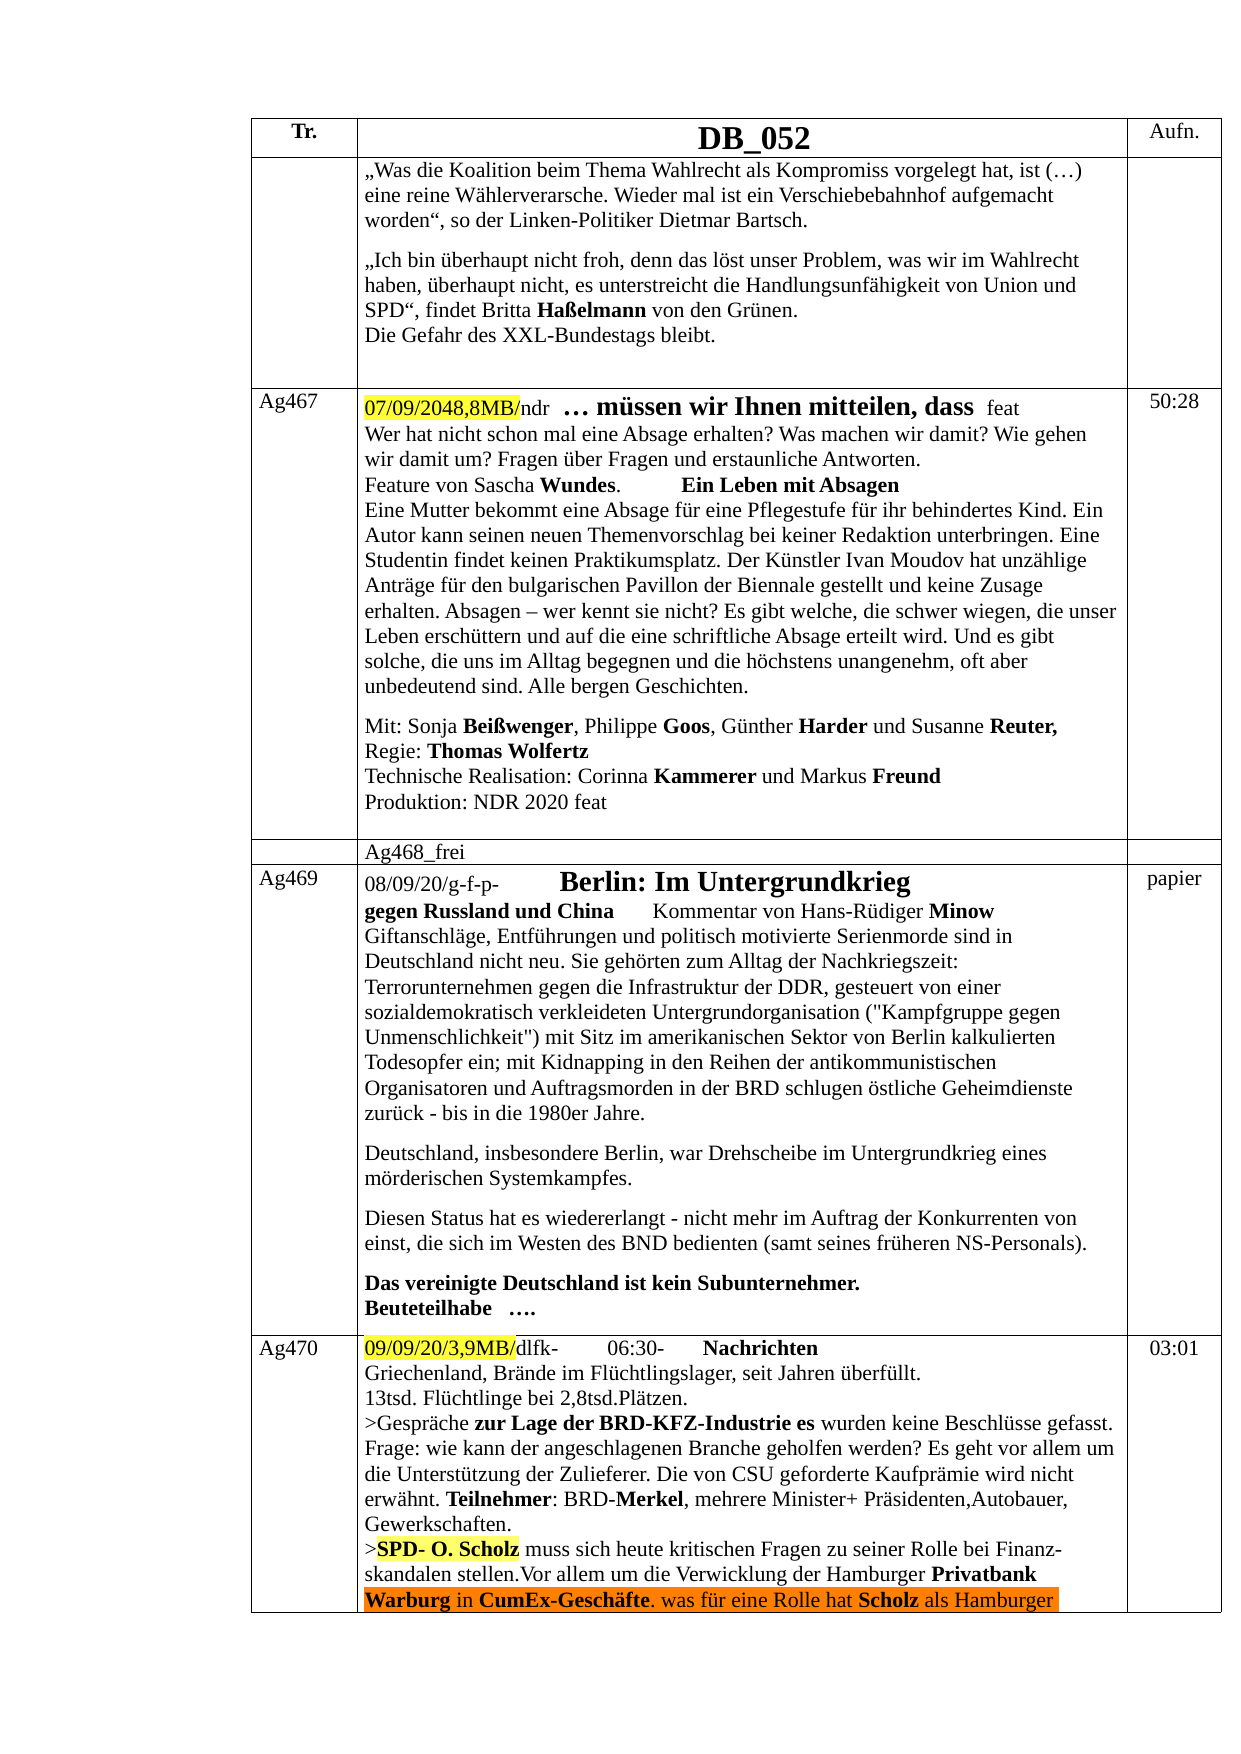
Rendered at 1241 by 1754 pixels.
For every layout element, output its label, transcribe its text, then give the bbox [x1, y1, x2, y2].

table_cell papier [1128, 865, 1221, 1334]
table_cell Ag469 [252, 865, 357, 1334]
table_header ­Tr. [252, 119, 357, 157]
table_cell [1128, 840, 1221, 864]
table_cell Ag467 [252, 389, 357, 839]
table_cell [252, 158, 357, 387]
table_cell Ag470 [252, 1336, 357, 1612]
table_cell „Was die Koalition beim Thema Wahlrecht als Kompromiss vorgelegt hat, ist (…) eine reine Wählerverarsche. Wieder mal ist ein Verschiebebahnhof aufgemacht worden“, so der Linken-Politiker Dietmar Bartsch. „Ich bin überhaupt nicht froh, denn das löst unser Problem, was wir im Wahlrecht haben, überhaupt nicht, es unterstreicht die Handlungsunfähigkeit von Union und SPD“, findet Britta Haßelmann von den Grünen. Die Gefahr des XXL-Bundestags bleibt. [358, 158, 1127, 387]
table_cell 08/09/20/g-f-p- Berlin: Im Untergrundkrieg gegen Russland und China Kommentar von Hans-Rüdiger Minow Giftanschläge, Entführungen und politisch motivierte Serienmorde sind in Deutschland nicht neu. Sie gehörten zum Alltag der Nachkriegszeit: Terrorunternehmen gegen die Infrastruktur der DDR, gesteuert von einer sozialdemokratisch verkleideten Untergrundorganisation ("Kampfgruppe gegen Unmenschlichkeit") mit Sitz im amerikanischen Sektor von Berlin kalkulierten Todesopfer ein; mit Kidnapping in den Reihen der antikommunistischen Organisatoren und Auftragsmorden in der BRD schlugen östliche Geheimdienste zurück - bis in die 1980er Jahre. Deutschland, insbesondere Berlin, war Drehscheibe im Untergrundkrieg eines mörderischen Systemkampfes. Diesen Status hat es wiedererlangt - nicht mehr im Auftrag der Konkurrenten von einst, die sich im Westen des BND bedienten (samt seines früheren NS-Personals). Das vereinigte Deutschland ist kein Subunternehmer. Beuteteilhabe …. [358, 865, 1127, 1334]
table_cell [1128, 158, 1221, 387]
table_header DB_052 [358, 119, 1127, 157]
table_cell 09/09/20/3,9MB/dlfk- 06:30- Nachrichten Griechenland, Brände im Flüchtlingslager, seit Jahren überfüllt. 13tsd. Flüchtlinge bei 2,8tsd.Plätzen. >Gespräche zur Lage der BRD-KFZ-Industrie es wurden keine Beschlüsse gefasst. Frage: wie kann der angeschlagenen Branche geholfen werden? Es geht vor allem um die Unterstützung der Zulieferer. Die von CSU geforderte Kaufprämie wird nicht erwähnt. Teilnehmer: BRD-Merkel, mehrere Minister+ Präsidenten,Autobauer, Gewerkschaften. >SPD- O. Scholz muss sich heute kritischen Fragen zu seiner Rolle bei Finanz-skandalen stellen.Vor allem um die Verwicklung der Hamburger Privatbank Warburg in CumEx-Geschäfte. was für eine Rolle hat Scholz als Hamburger [358, 1336, 1127, 1612]
table_cell 03:01 [1128, 1336, 1221, 1612]
table_cell [252, 840, 357, 864]
table_header Aufn. [1128, 119, 1221, 157]
table_cell 07/09/2048,8MB/ndr … müssen wir Ihnen mitteilen, dass feat Wer hat nicht schon mal eine Absage erhalten? Was machen wir damit? Wie gehen wir damit um? Fragen über Fragen und erstaunliche Antworten. Feature von Sascha Wundes. Ein Leben mit Absagen Eine Mutter bekommt eine Absage für eine Pflegestufe für ihr behindertes Kind. Ein Autor kann seinen neuen Themenvorschlag bei keiner Redaktion unterbringen. Eine Studentin findet keinen Praktikumsplatz. Der Künstler Ivan Moudov hat unzählige Anträge für den bulgarischen Pavillon der Biennale gestellt und keine Zusage erhalten. Absagen – wer kennt sie nicht? Es gibt welche, die schwer wiegen, die unser Leben erschüttern und auf die eine schriftliche Absage erteilt wird. Und es gibt solche, die uns im Alltag begegnen und die höchstens unangenehm, oft aber unbedeutend sind. Alle bergen Geschichten. Mit: Sonja Beißwenger, Philippe Goos, Günther Harder und Susanne Reuter, Regie: Thomas Wolfertz Technische Realisation: Corinna Kammerer und Markus Freund Produktion: NDR 2020 feat [358, 389, 1127, 839]
table_cell Ag468_frei [358, 840, 1127, 864]
table_cell 50:28 [1128, 389, 1221, 839]
